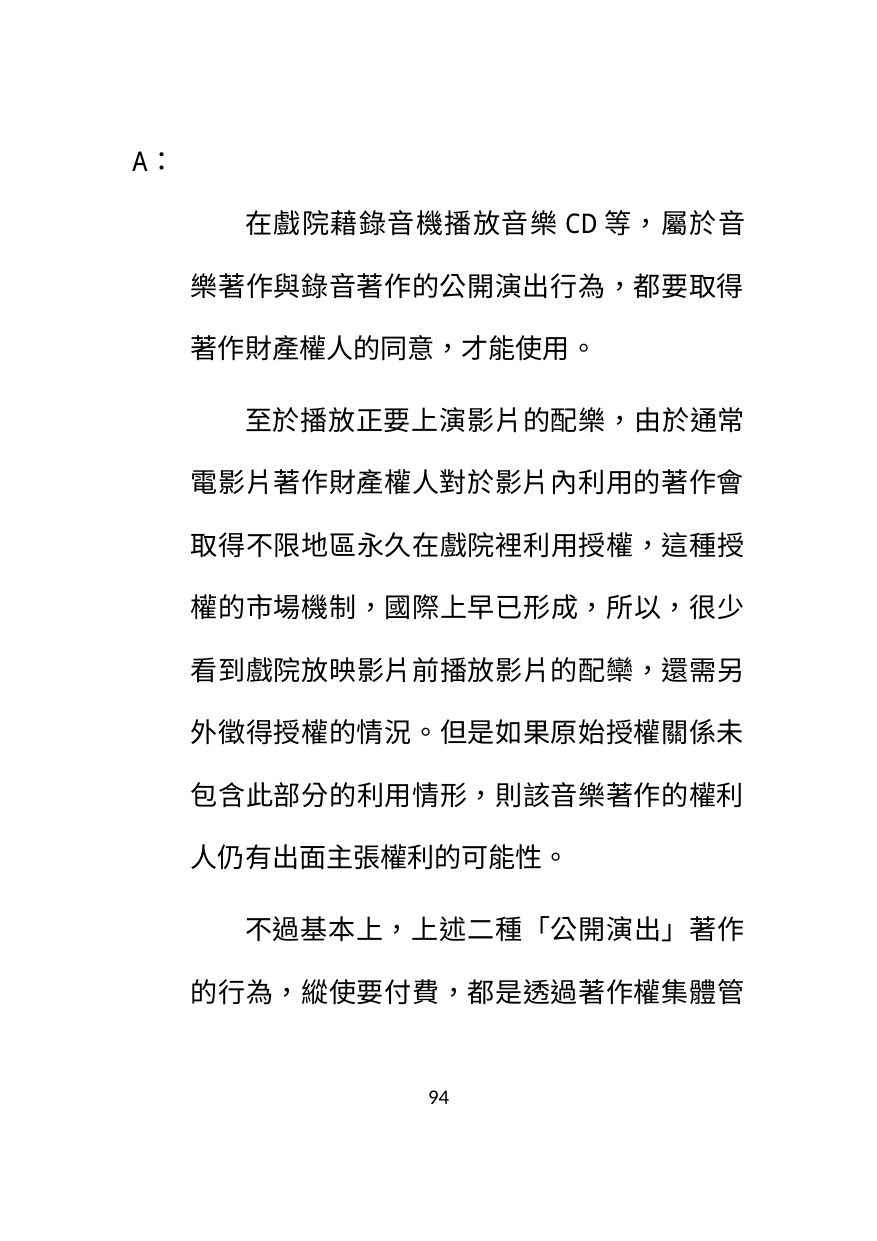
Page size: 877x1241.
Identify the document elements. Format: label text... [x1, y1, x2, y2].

subtitle 不過基本上，上述二種「公開演出」著作的行為，縱使要付費，都是透過著作權集體管 [191, 886, 745, 1011]
text A： [132, 117, 745, 180]
subtitle 至於播放正要上演影片的配樂，由於通常電影片著作財產權人對於影片內利用的著作會取得不限地區永久在戲院裡利用授權，這種授權的市場機制，國際上早已形成，所以，很少看到戲院放映影片前播放影片的配欒，還需另外徵得授權的情況。但是如果原始授權關係未包含此部分的利用情形，則該音樂著作的權利人仍有出面主張權利的可能性。 [191, 377, 745, 877]
subtitle 在戲院藉錄音機播放音樂CD等，屬於音樂著作與錄音著作的公開演出行為，都要取得著作財產權人的同意，才能使用。 [191, 180, 745, 367]
